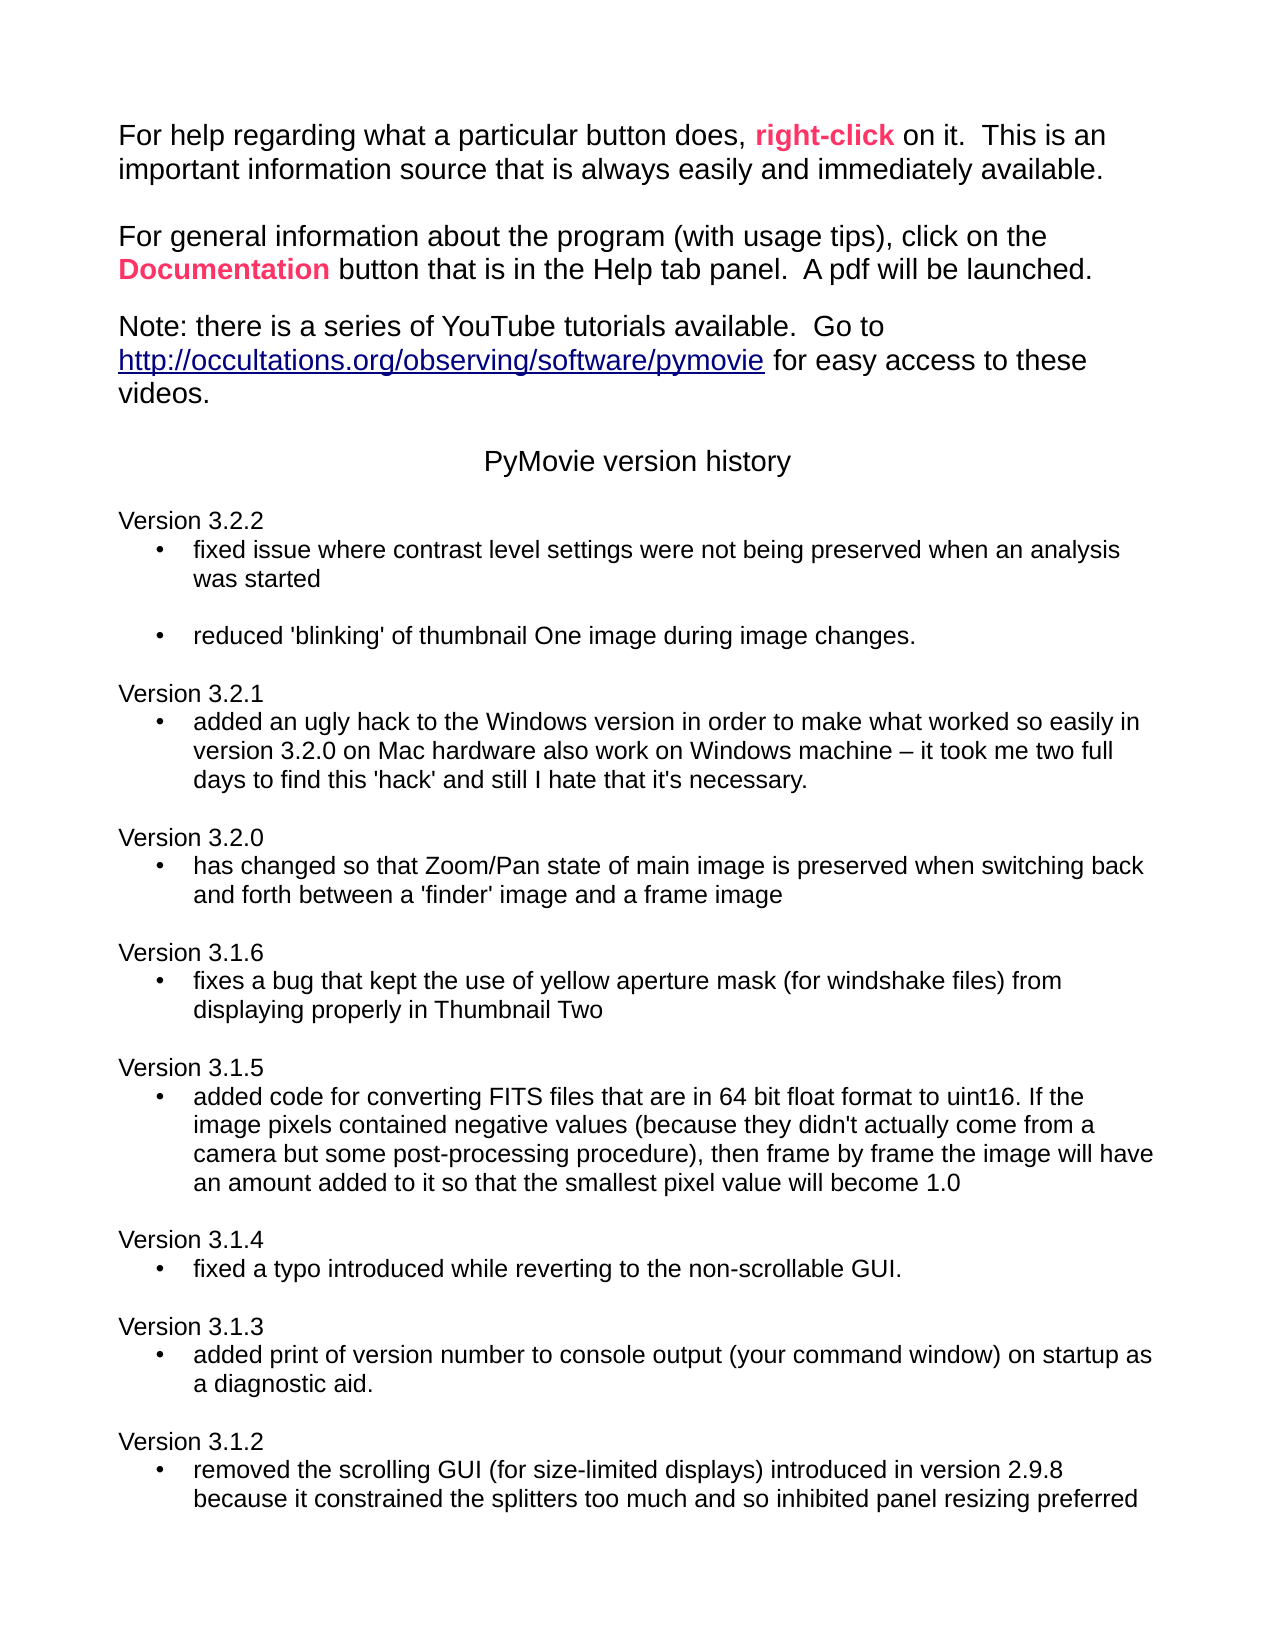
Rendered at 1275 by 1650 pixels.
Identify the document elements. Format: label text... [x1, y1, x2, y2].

text Version 3.1.6 [118, 938, 1157, 966]
list fixed a typo introduced while reverting to the non-scrollable GUI. [156, 1254, 1157, 1312]
list added print of version number to console output (your command window) on startup as a diagnostic aid. [156, 1340, 1157, 1427]
list added code for converting FITS files that are in 64 bit float format to uint16. If the image pixels contained negative values (because they didn't actually come from a camera but some post-processing procedure), then frame by frame the image will have an amount added to it so that the smallest pixel value will become 1.0 [156, 1081, 1157, 1197]
text Version 3.1.5 [118, 1053, 1157, 1081]
text Note: there is a series of YouTube tutorials available. Go to http://occultations.org/observing/software/pymovie for easy access to these videos. [118, 309, 1157, 410]
text For general information about the program (with usage tips), click on the Documentation button that is in the Help tab panel. A pdf will be launched. [118, 219, 1157, 286]
list removed the scrolling GUI (for size-limited displays) introduced in version 2.9.8 because it constrained the splitters too much and so inhibited panel resizing preferred [156, 1456, 1157, 1513]
text Version 3.2.2 [118, 506, 1157, 535]
list fixed issue where contrast level settings were not being preserved when an analysis was started [156, 535, 1157, 621]
list added an ugly hack to the Windows version in order to make what worked so easily in version 3.2.0 on Mac hardware also work on Windows machine – it took me two full days to find this 'hack' and still I hate that it's necessary. [156, 707, 1157, 822]
list fixes a bug that kept the use of yellow aperture mask (for windshake files) from displaying properly in Thumbnail Two [156, 966, 1157, 1024]
list reduced 'blinking' of thumbnail One image during image changes. [156, 621, 1157, 679]
text Version 3.2.1 [118, 679, 1157, 707]
text Version 3.2.0 [118, 822, 1157, 851]
list has changed so that Zoom/Pan state of main image is preserved when switching back and forth between a 'finder' image and a frame image [156, 851, 1157, 938]
text Version 3.1.3 [118, 1312, 1157, 1340]
text For help regarding what a particular button does, right-click on it. This is an important information source that is always easily and immediately available. [118, 118, 1157, 185]
text Version 3.1.2 [118, 1427, 1157, 1456]
text Version 3.1.4 [118, 1225, 1157, 1254]
text PyMovie version history [118, 444, 1157, 477]
